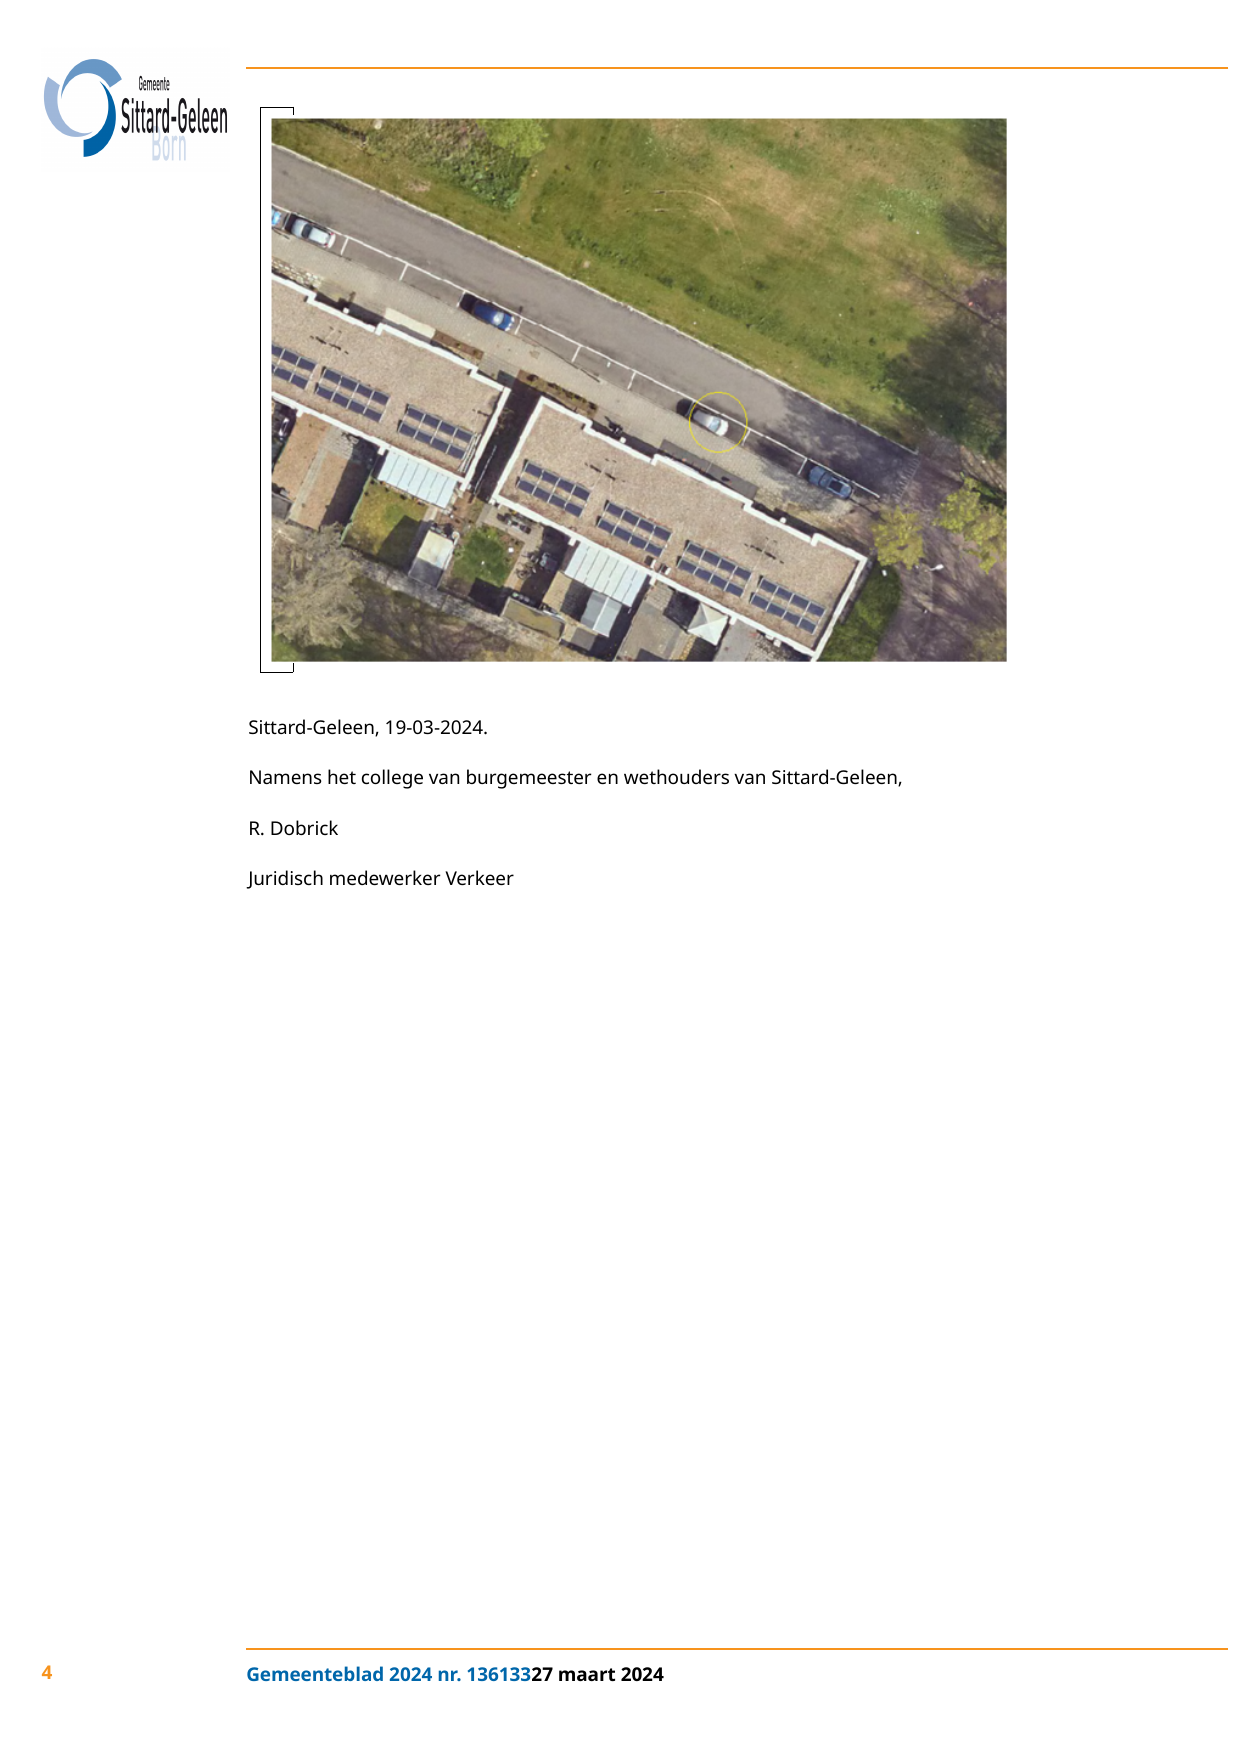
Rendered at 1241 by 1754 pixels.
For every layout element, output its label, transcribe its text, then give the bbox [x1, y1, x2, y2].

text Namens het college van burgemeester en wethouders van Sittard-Geleen, [248, 764, 1152, 790]
picture [41, 47, 231, 172]
text Sittard-Geleen, 19-03-2024. [248, 714, 1152, 740]
text Juridisch medewerker Verkeer [248, 865, 1152, 891]
text R. Dobrick [248, 815, 1152, 841]
picture [268, 115, 1008, 663]
